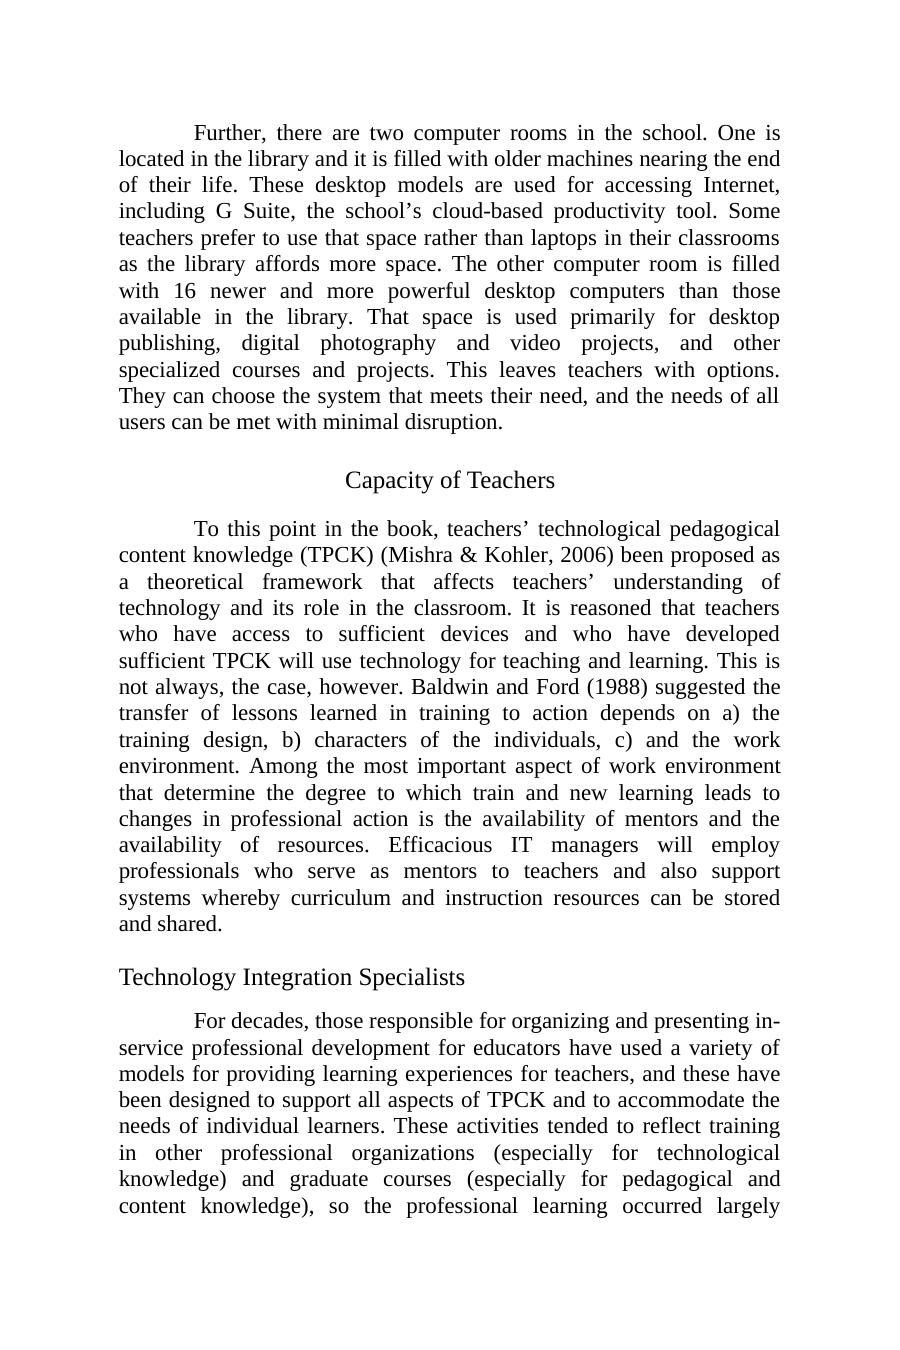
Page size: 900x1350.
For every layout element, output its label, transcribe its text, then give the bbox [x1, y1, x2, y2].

subtitle Capacity of Teachers [118, 465, 781, 494]
subtitle Technology Integration Specialists [118, 962, 781, 990]
text To this point in the book, teachers’ technological pedagogical content knowledge (TPCK) (Mishra & Kohler, 2006) been proposed as a theoretical framework that affects teachers’ understanding of technology and its role in the classroom. It is reasoned that teachers who have access to sufficient devices and who have developed sufficient TPCK will use technology for teaching and learning. This is not always, the case, however. Baldwin and Ford (1988) suggested the transfer of lessons learned in training to action depends on a) the training design, b) characters of the individuals, c) and the work environment. Among the most important aspect of work environment that determine the degree to which train and new learning leads to changes in professional action is the availability of mentors and the availability of resources. Efficacious IT managers will employ professionals who serve as mentors to teachers and also support systems whereby curriculum and instruction resources can be stored and shared. [118, 515, 781, 937]
text For decades, those responsible for organizing and presenting in-service professional development for educators have used a variety of models for providing learning experiences for teachers, and these have been designed to support all aspects of TPCK and to accommodate the needs of individual learners. These activities tended to reflect training in other professional organizations (especially for technological knowledge) and graduate courses (especially for pedagogical and content knowledge), so the professional learning occurred largely [118, 1007, 781, 1218]
text Further, there are two computer rooms in the school. One is located in the library and it is filled with older machines nearing the end of their life. These desktop models are used for accessing Internet, including G Suite, the school’s cloud-based productivity tool. Some teachers prefer to use that space rather than laptops in their classrooms as the library affords more space. The other computer room is filled with 16 newer and more powerful desktop computers than those available in the library. That space is used primarily for desktop publishing, digital photography and video projects, and other specialized courses and projects. This leaves teachers with options. They can choose the system that meets their need, and the needs of all users can be met with minimal disruption. [118, 118, 781, 435]
